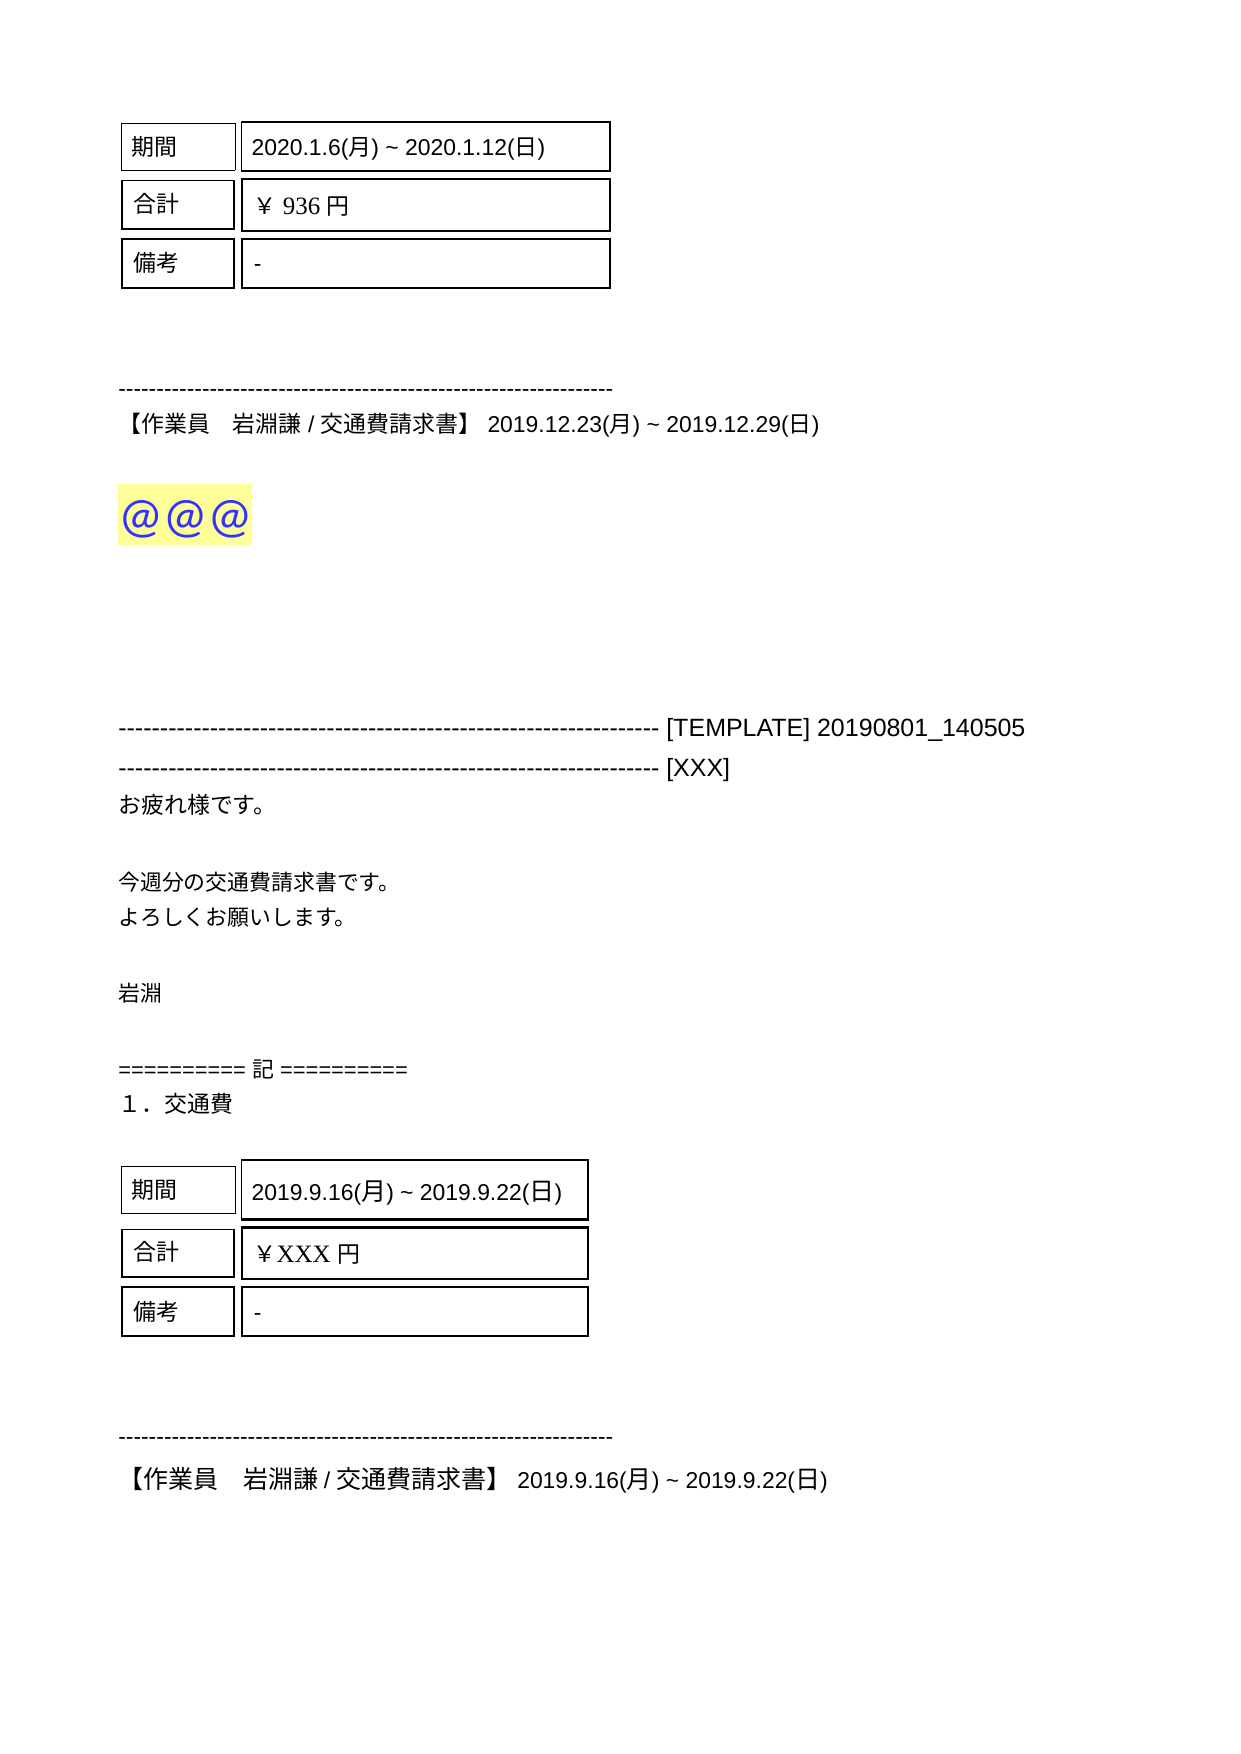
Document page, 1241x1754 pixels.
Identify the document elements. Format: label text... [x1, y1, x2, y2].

table_cell 合計 [118, 1224, 238, 1283]
text お疲れ様です。 [118, 792, 1122, 819]
table_cell 合計 [118, 175, 238, 235]
table_header 2020.1.6(月) ~ 2020.1.12(日) [238, 118, 614, 175]
table_cell 備考 [118, 235, 238, 292]
text ----------------------------------------------------------------- [TEMPLATE] 20190801_140505 [118, 713, 1122, 742]
table_header 2019.9.16(月) ~ 2019.9.22(日) [238, 1156, 592, 1223]
table_header 期間 [118, 118, 238, 175]
text ----------------------------------------------------------------- [118, 1423, 1122, 1449]
text １．交通費 [118, 1091, 1122, 1118]
text @@@ [118, 484, 1122, 545]
text 岩淵 [118, 981, 1122, 1006]
table_cell - [238, 1283, 592, 1340]
text よろしくお願いします。 [118, 905, 1122, 930]
text 【作業員 岩淵謙 / 交通費請求書】 2019.12.23(月) ~ 2019.12.29(日) [118, 411, 1122, 437]
text ========== 記 ========== [118, 1057, 1122, 1082]
table_cell 備考 [118, 1283, 238, 1340]
table_cell - [238, 235, 614, 292]
text ----------------------------------------------------------------- [118, 374, 1122, 401]
table_cell ￥XXX 円 [238, 1224, 592, 1283]
table_cell ￥ 936 円 [238, 175, 614, 235]
table_header 期間 [118, 1156, 238, 1223]
text 【作業員 岩淵謙 / 交通費請求書】 2019.9.16(月) ~ 2019.9.22(日) [118, 1459, 1122, 1495]
text ----------------------------------------------------------------- [XXX] [118, 753, 1122, 782]
text 今週分の交通費請求書です。 [118, 870, 1122, 895]
